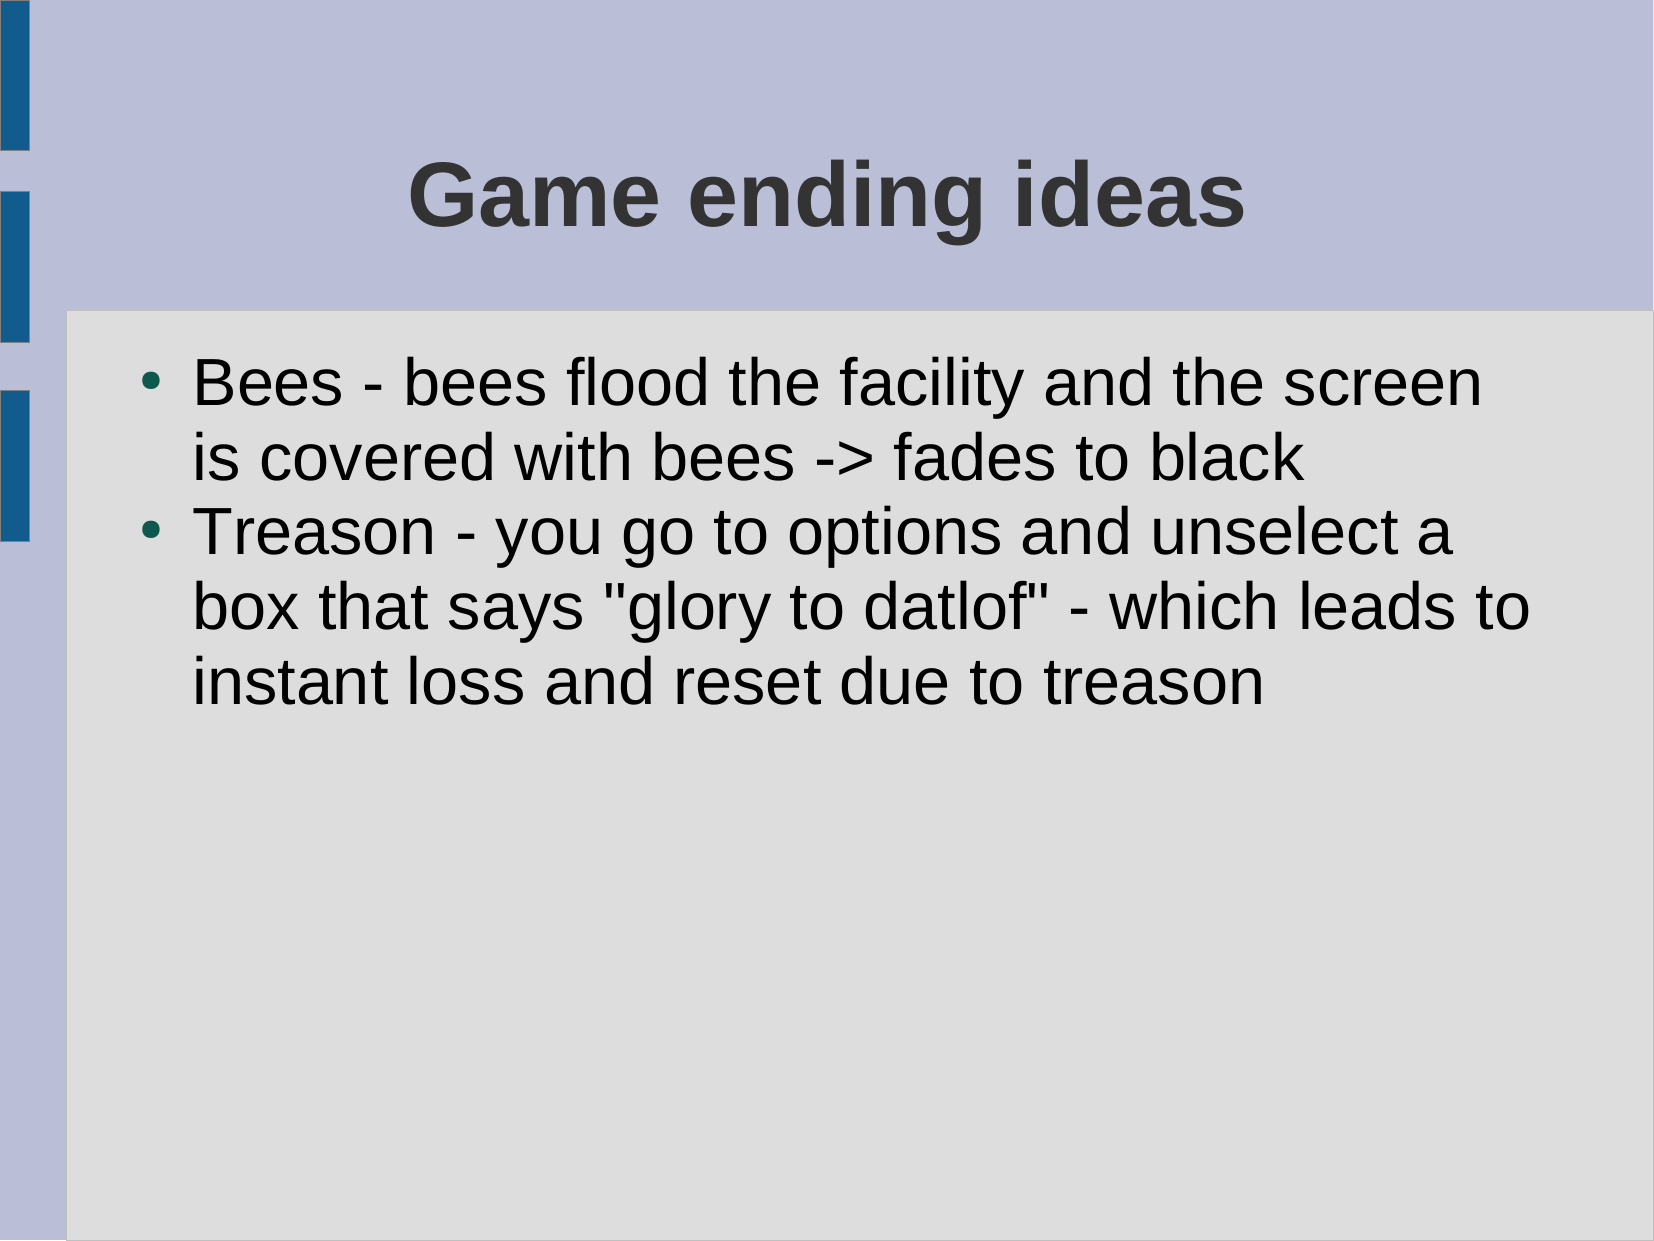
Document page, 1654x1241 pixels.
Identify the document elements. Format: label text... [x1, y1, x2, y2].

list Bees - bees flood the facility and the screen is covered with bees -> fades to black Treason - you go to options and unselect a box that says "glory to datlof" - which leads to instant loss and reset due to treason [121, 344, 1534, 981]
title Game ending ideas [121, 91, 1534, 299]
